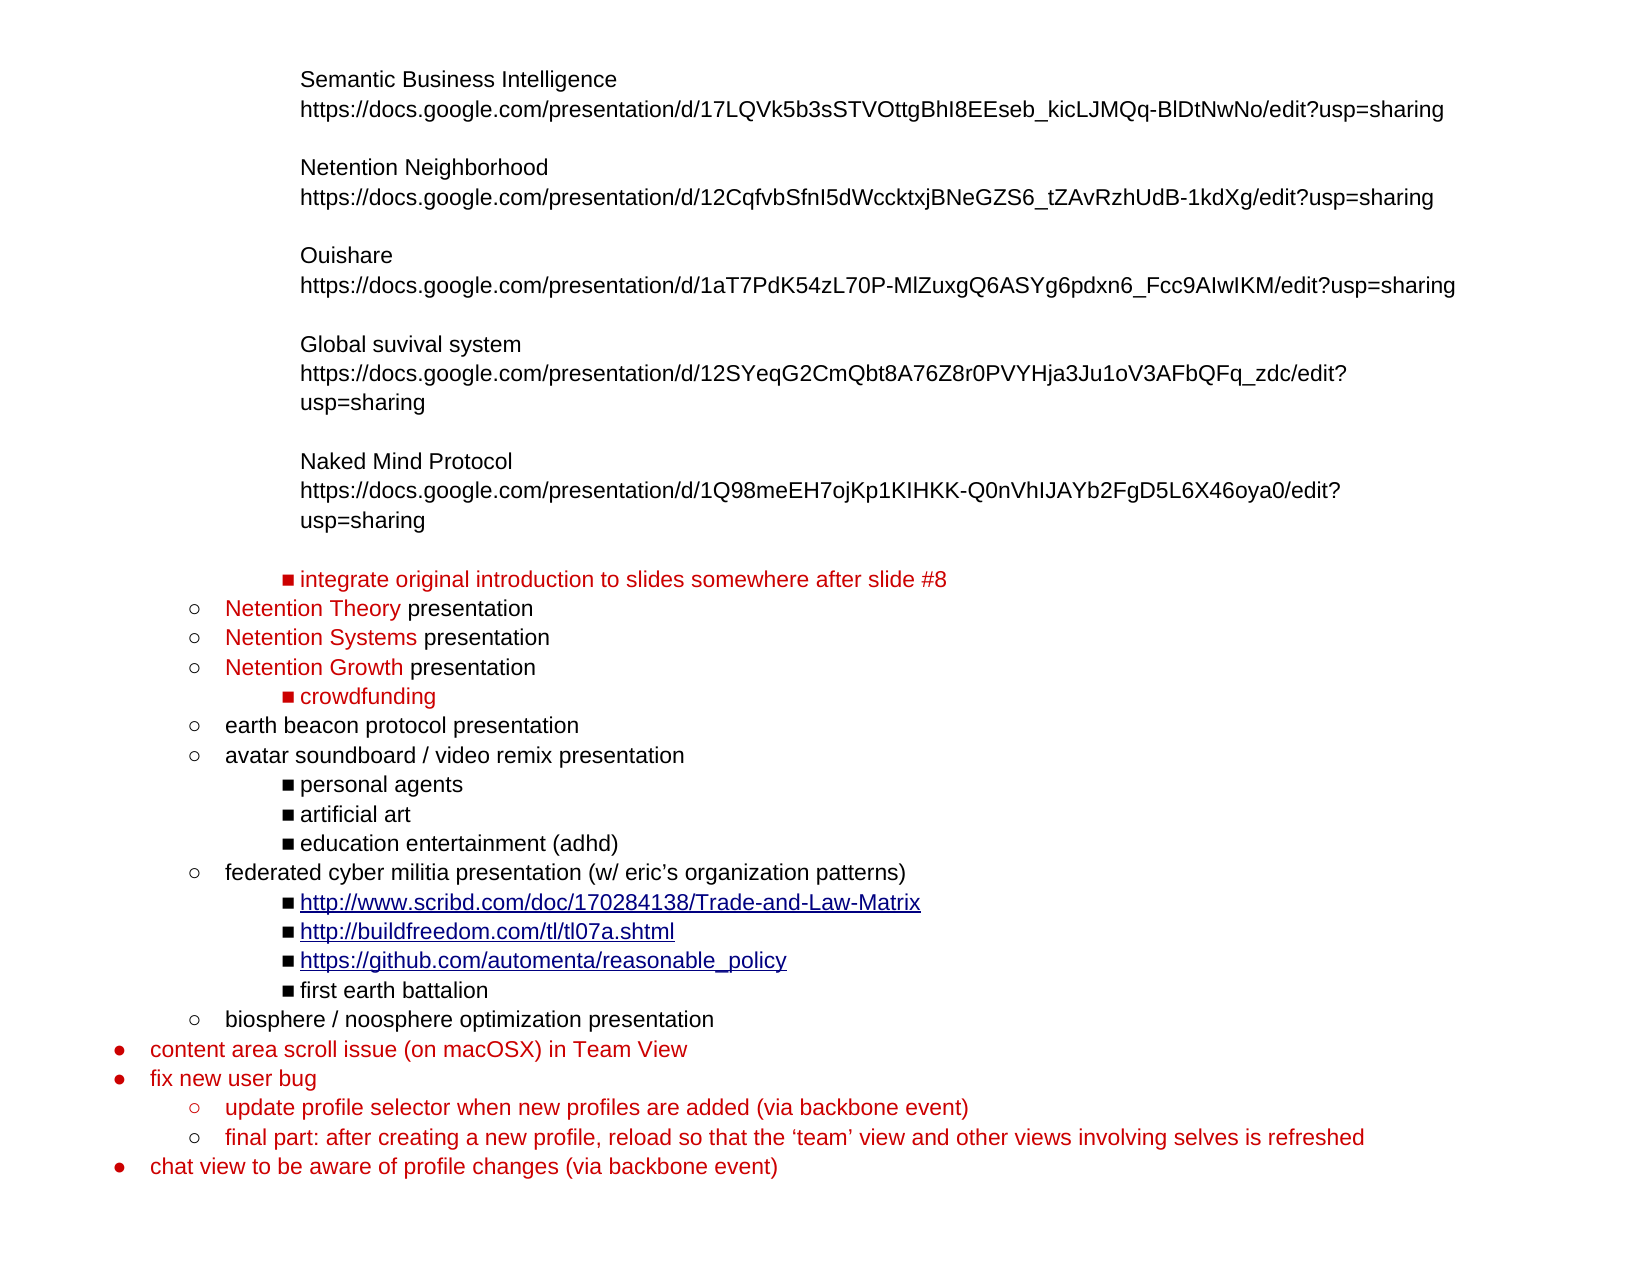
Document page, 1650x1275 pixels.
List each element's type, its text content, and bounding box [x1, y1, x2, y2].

text https://docs.google.com/presentation/d/1aT7PdK54zL70P-MlZuxgQ6ASYg6pdxn6_Fcc9AIwIKM/edit?usp=sharing [300, 272, 1462, 298]
list Netention Theory presentation [187, 596, 1462, 621]
list final part: after creating a new profile, reload so that the ‘team’ view and other views involving selves is refreshed [187, 1124, 1462, 1150]
list http://www.scribd.com/doc/170284138/Trade-and-Law-Matrix [281, 889, 1462, 915]
list biosphere / noosphere optimization presentation [187, 1007, 1462, 1032]
list earth beacon protocol presentation [187, 713, 1462, 739]
text Ouishare [300, 243, 1462, 269]
text Semantic Business Intelligence [300, 67, 1462, 92]
list integrate original introduction to slides somewhere after slide #8 [281, 566, 1462, 592]
text Naked Mind Protocol [300, 449, 1462, 474]
text https://docs.google.com/presentation/d/12CqfvbSfnI5dWccktxjBNeGZS6_tZAvRzhUdB-1kdXg/edit?usp=sharing [300, 184, 1462, 210]
list update profile selector when new profiles are added (via backbone event) [187, 1095, 1462, 1121]
list https://github.com/automenta/reasonable_policy [281, 948, 1462, 974]
list first earth battalion [281, 977, 1462, 1003]
list personal agents [281, 772, 1462, 797]
list content area scroll issue (on macOSX) in Team View [112, 1036, 1462, 1062]
list artificial art [281, 801, 1462, 827]
list fix new user bug [112, 1066, 1462, 1091]
list crowdfunding [281, 684, 1462, 709]
text https://docs.google.com/presentation/d/1Q98meEH7ojKp1KIHKK-Q0nVhIJAYb2FgD5L6X46oya0/edit?usp=sharing [300, 478, 1462, 533]
text Global suvival system [300, 331, 1462, 357]
list http://buildfreedom.com/tl/tl07a.shtml [281, 919, 1462, 944]
list avatar soundboard / video remix presentation [187, 742, 1462, 768]
text https://docs.google.com/presentation/d/12SYeqG2CmQbt8A76Z8r0PVYHja3Ju1oV3AFbQFq_zdc/edit?usp=sharing [300, 361, 1462, 416]
list chat view to be aware of profile changes (via backbone event) [112, 1154, 1462, 1179]
list Netention Growth presentation [187, 654, 1462, 680]
text Netention Neighborhood [300, 155, 1462, 181]
text https://docs.google.com/presentation/d/17LQVk5b3sSTVOttgBhI8EEseb_kicLJMQq-BlDtNwNo/edit?usp=sharing [300, 96, 1462, 122]
list federated cyber militia presentation (w/ eric’s organization patterns) [187, 860, 1462, 886]
list education entertainment (adhd) [281, 831, 1462, 856]
list Netention Systems presentation [187, 625, 1462, 651]
